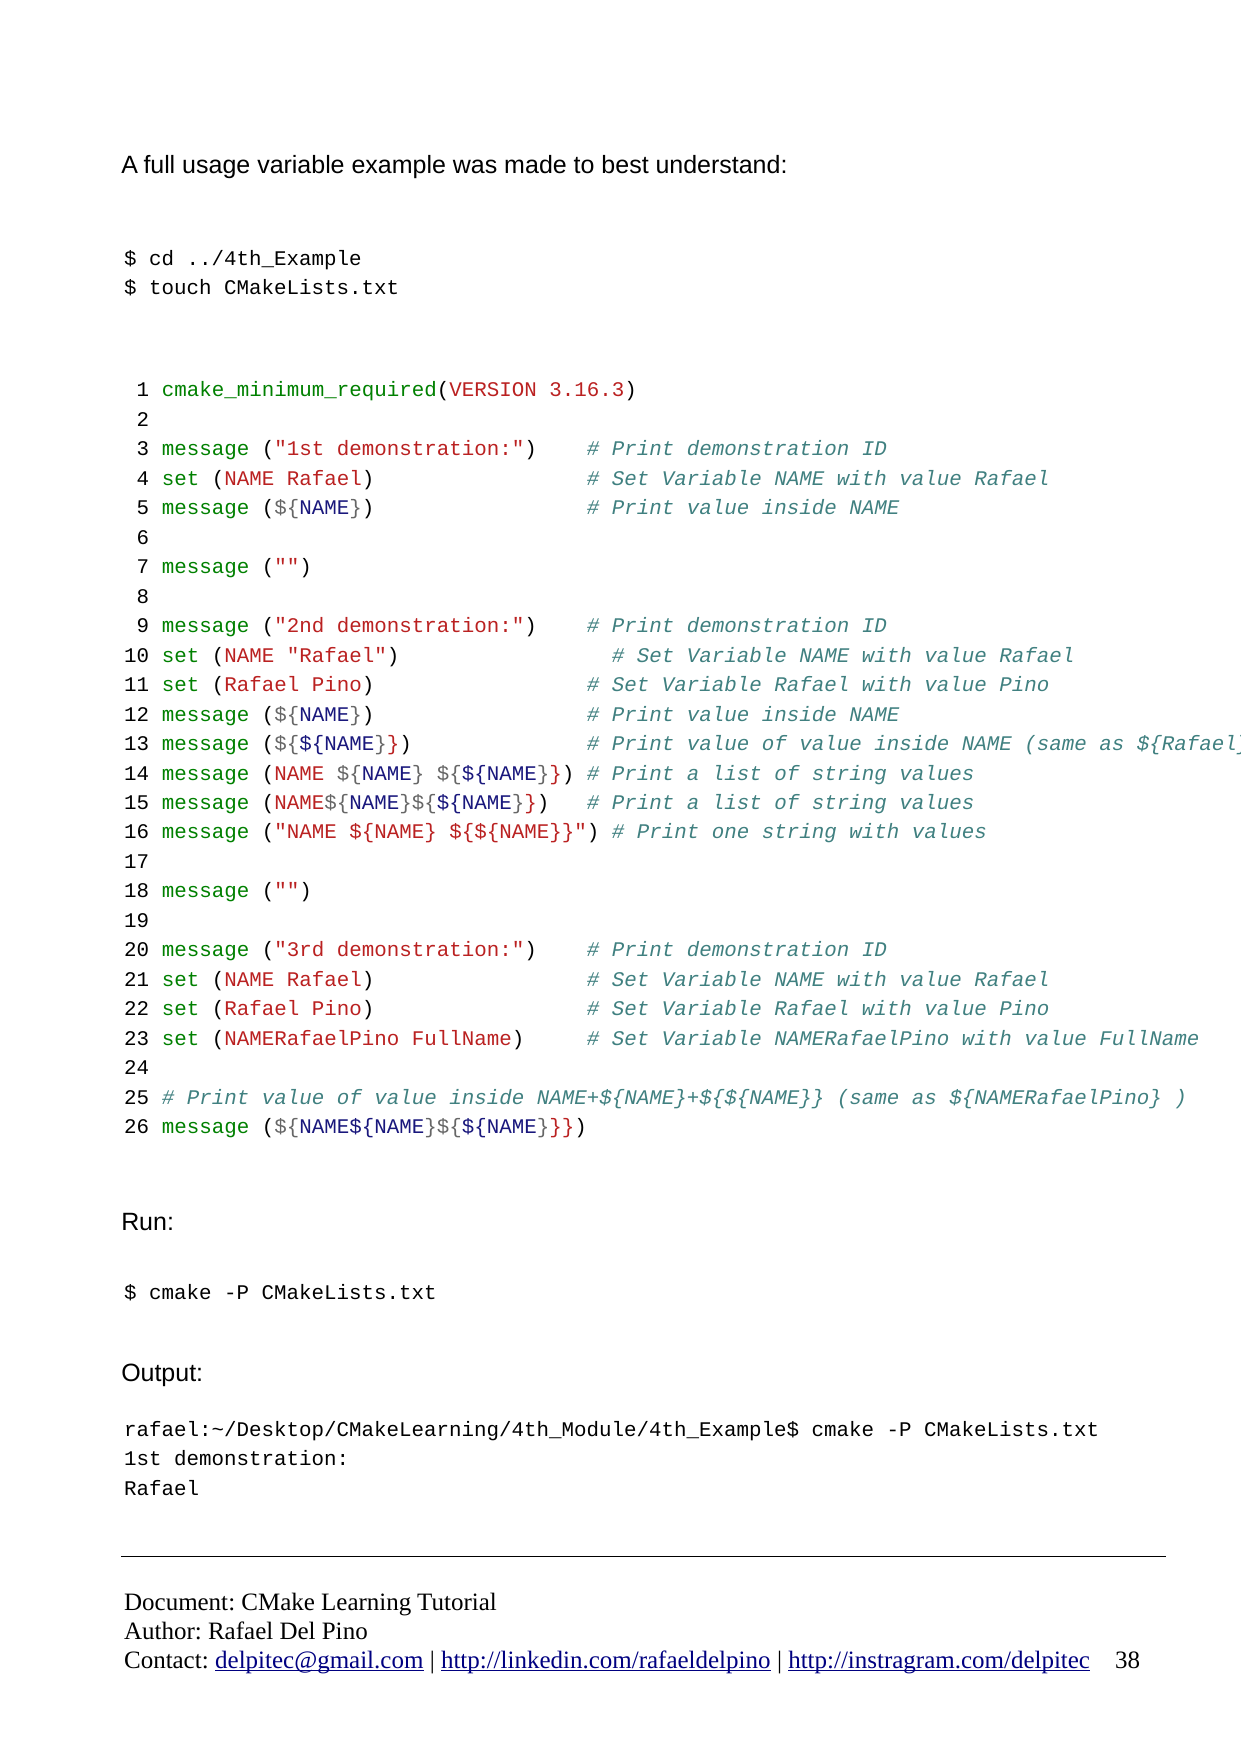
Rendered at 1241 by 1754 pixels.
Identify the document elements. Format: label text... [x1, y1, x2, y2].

table_header cmake_minimum_required(VERSION 3.16.3) message ("1st demonstration:") # Print demonstration ID set (NAME Rafael) # Set Variable NAME with value Rafael message (${NAME}) # Print value inside NAME message ("") message ("2nd demonstration:") # Print demonstration ID set (NAME "Rafael") # Set Variable NAME with value Rafael set (Rafael Pino) # Set Variable Rafael with value Pino message (${NAME}) # Print value inside NAME message (${${NAME}}) # Print value of value inside NAME (same as ${Rafael} ) message (NAME ${NAME} ${${NAME}}) # Print a list of string values message (NAME${NAME}${${NAME}}) # Print a list of string values message ("NAME ${NAME} ${${NAME}}") # Print one string with values message ("") message ("3rd demonstration:") # Print demonstration ID set (NAME Rafael) # Set Variable NAME with value Rafael set (Rafael Pino) # Set Variable Rafael with value Pino set (NAMERafaelPino FullName) # Set Variable NAMERafaelPino with value FullName # Print value of value inside NAME+${NAME}+${${NAME}} (same as ${NAMERafaelPino} ) message (${NAME${NAME}${${NAME}}}) [159, 376, 1240, 1178]
text A full usage variable example was made to best understand: [121, 150, 1166, 178]
table_header rafael:~/Desktop/CMakeLearning/4th_Module/4th_Example$ cmake -P CMakeLists.txt 1st demonstration: Rafael [121, 1416, 1166, 1526]
table_header 1 2 3 4 5 6 7 8 9 10 11 12 13 14 15 16 17 18 19 20 21 22 23 24 25 26 [121, 376, 159, 1178]
text Run: [121, 1207, 1166, 1236]
text Output: [121, 1358, 1166, 1387]
table_header $ cd ../4th_Example $ touch CMakeLists.txt [121, 236, 1166, 319]
table_header $ cmake -P CMakeLists.txt [121, 1265, 1166, 1329]
